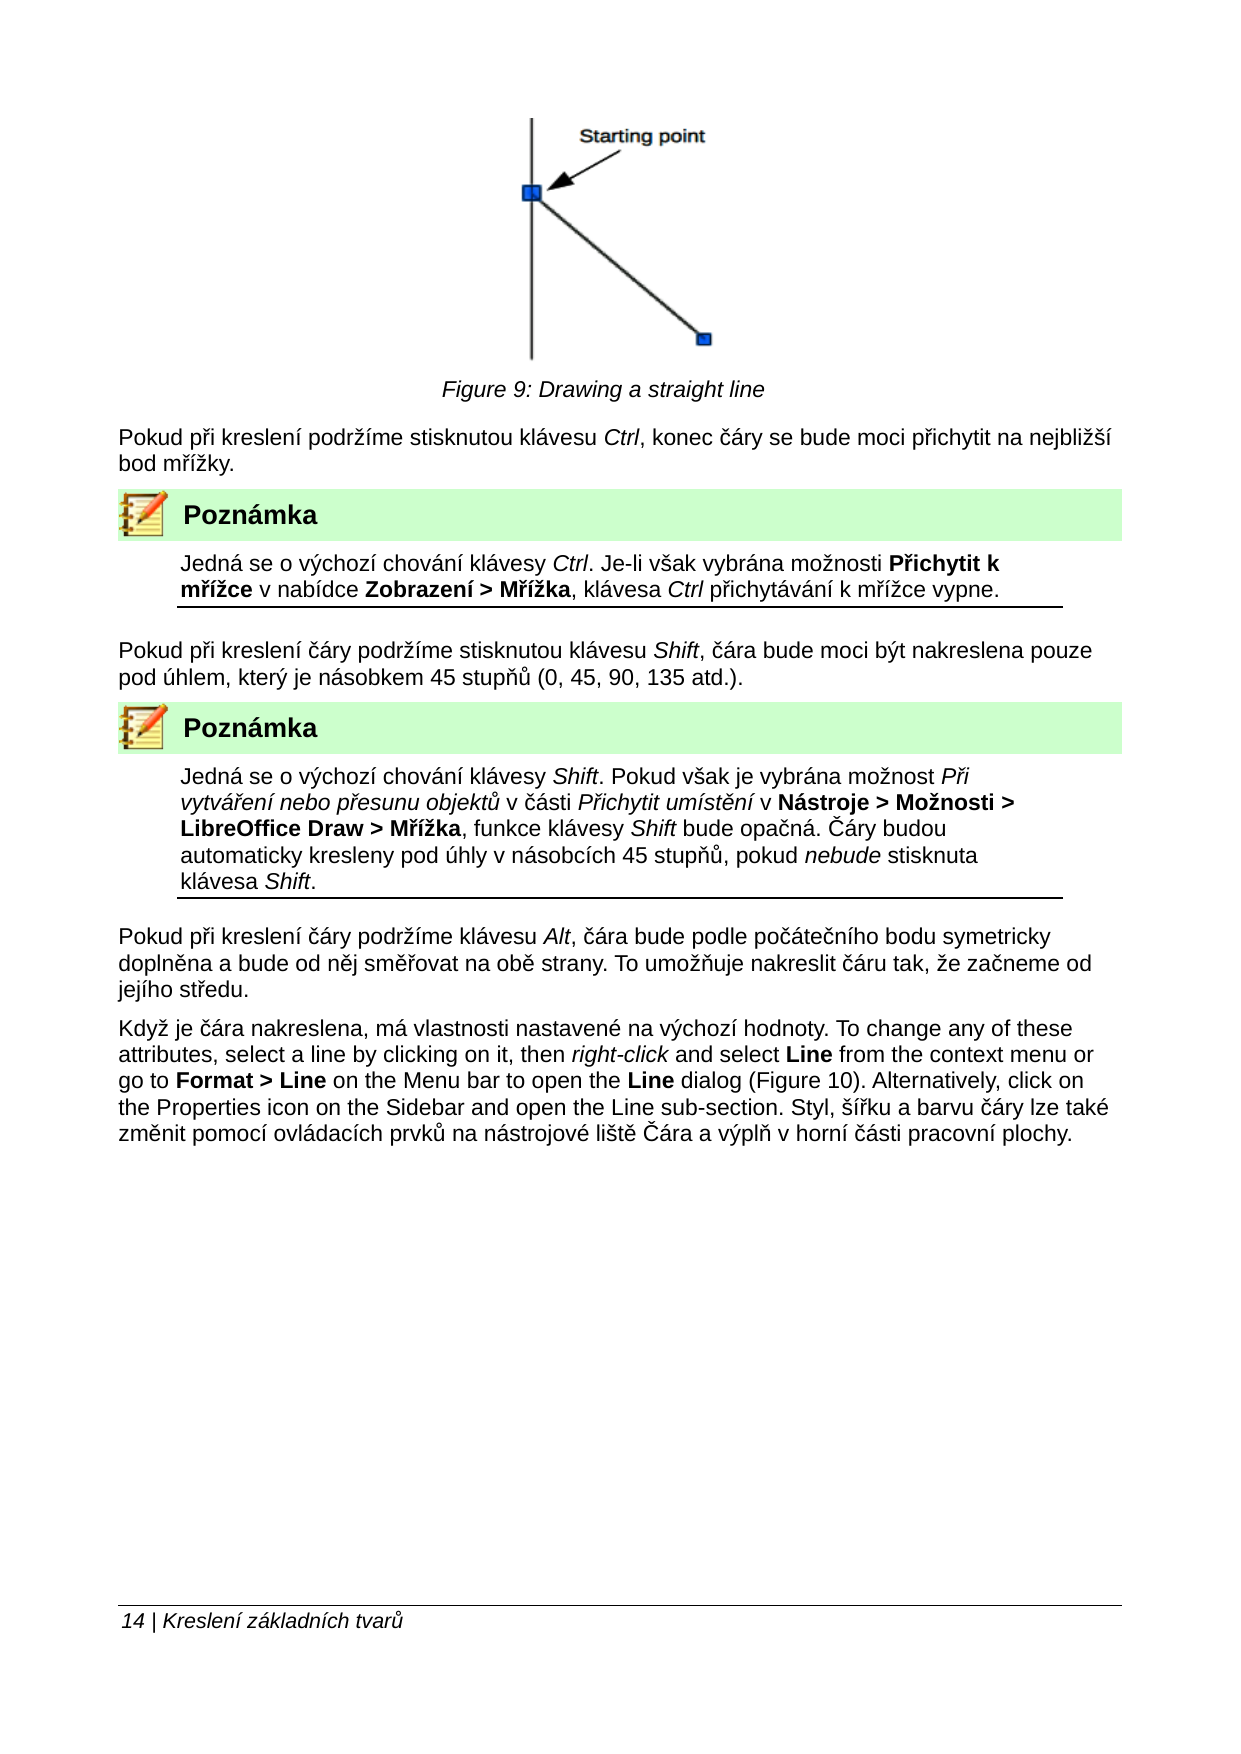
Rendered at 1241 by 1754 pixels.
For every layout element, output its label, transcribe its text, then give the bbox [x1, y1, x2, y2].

text Pokud při kreslení čáry podržíme klávesu Alt, čára bude podle počátečního bodu symetricky doplněna a bude od něj směřovat na obě strany. To umožňuje nakreslit čáru tak, že začneme od jejího středu. [118, 923, 1122, 1002]
picture [119, 489, 170, 540]
picture [516, 118, 724, 365]
text Když je čára nakreslena, má vlastnosti nastavené na výchozí hodnoty. To change any of these attributes, select a line by clicking on it, then right-click and select Line from the context menu or go to Format > Line on the Menu bar to open the Line dialog (Figure 10). Alternatively, click on the Properties icon on the Sidebar and open the Line sub-section. Styl, šířku a barvu čáry lze také změnit pomocí ovládacích prvků na nástrojové liště Čára a výplň v horní části pracovní plochy. [118, 1015, 1122, 1147]
text Figure 9: Drawing a straight line [442, 376, 799, 402]
text Pokud při kreslení čáry podržíme stisknutou klávesu Shift, čára bude moci být nakreslena pouze pod úhlem, který je násobkem 45 stupňů (0, 45, 90, 135 atd.). [118, 637, 1122, 690]
picture [119, 702, 170, 753]
text Jedná se o výchozí chování klávesy Shift. Pokud však je vybrána možnost Při vytváření nebo přesunu objektů v části Přichytit umístění v Nástroje > Možnosti > LibreOffice Draw > Mřížka, funkce klávesy Shift bude opačná. Čáry budou automaticky kresleny pod úhly v násobcích 45 stupňů, pokud nebude stisknuta klávesa Shift. [177, 760, 1063, 897]
text Pokud při kreslení podržíme stisknutou klávesu Ctrl, konec čáry se bude moci přichytit na nejbližší bod mřížky. [118, 424, 1122, 476]
text Jedná se o výchozí chování klávesy Ctrl. Je-li však vybrána možnosti Přichytit k mřížce v nabídce Zobrazení > Mřížka, klávesa Ctrl přichytávání k mřížce vypne. [177, 547, 1063, 606]
subtitle Poznámka [118, 489, 1122, 541]
subtitle Poznámka [118, 702, 1122, 754]
